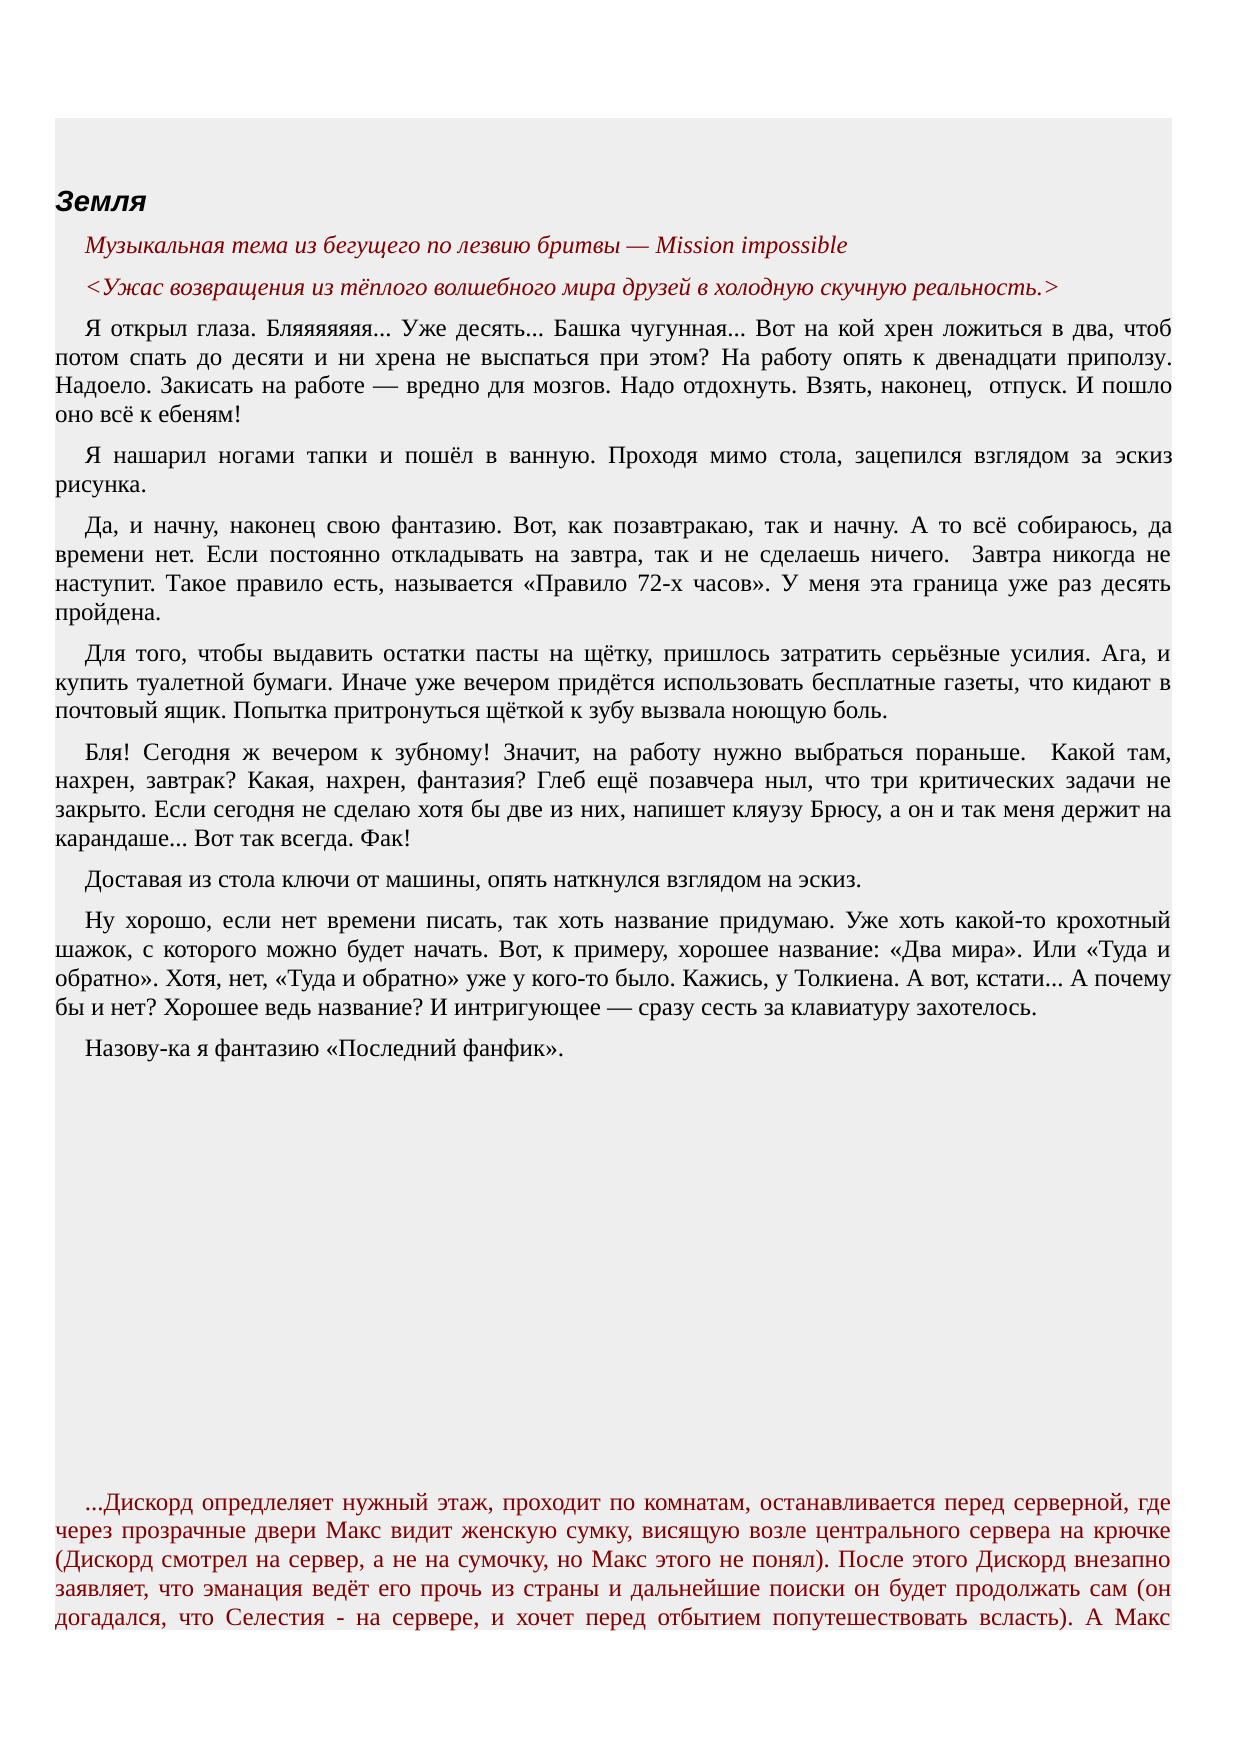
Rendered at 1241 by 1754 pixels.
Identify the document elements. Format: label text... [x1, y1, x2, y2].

text Я нашарил ногами тапки и пошёл в ванную. Проходя мимо стола, зацепился взглядом за эскиз рисунка. [55, 440, 1172, 498]
text Для того, чтобы выдавить остатки пасты на щётку, пришлось затратить серьёзные усилия. Ага, и купить туалетной бумаги. Иначе уже вечером придётся использовать бесплатные газеты, что кидают в почтовый ящик. Попытка притронуться щёткой к зубу вызвала ноющую боль. [55, 638, 1172, 724]
text Я открыл глаза. Бляяяяяяя... Уже десять... Башка чугунная... Вот на кой хрен ложиться в два, чтоб потом спать до десяти и ни хрена не выспаться при этом? На работу опять к двенадцати приползу. Надоело. Закисать на работе — вредно для мозгов. Надо отдохнуть. Взять, наконец, отпуск. И пошло оно всё к ебеням! [55, 313, 1172, 428]
text ...Дискорд опредлеляет нужный этаж, проходит по комнатам, останавливается перед серверной, где через прозрачные двери Макс видит женскую сумку, висящую возле центрального сервера на крючке (Дискорд смотрел на сервер, а не на сумочку, но Макс этого не понял). После этого Дискорд внезапно заявляет, что эманация ведёт его прочь из страны и дальнейшие поиски он будет продолжать сам (он догадался, что Селестия - на сервере, и хочет перед отбытием попутешествовать всласть). А Макс [55, 1487, 1172, 1630]
text Бля! Сегодня ж вечером к зубному! Значит, на работу нужно выбраться пораньше. Какой там, нахрен, завтрак? Какая, нахрен, фантазия? Глеб ещё позавчера ныл, что три критических задачи не закрыто. Если сегодня не сделаю хотя бы две из них, напишет кляузу Брюсу, а он и так меня держит на карандаше... Вот так всегда. Фак! [55, 737, 1172, 852]
text <Ужас возвращения из тёплого волшебного мира друзей в холодную скучную реальность.> [55, 272, 1172, 300]
text Назову-ка я фантазию «Последний фанфик». [55, 1033, 1172, 1062]
text Да, и начну, наконец свою фантазию. Вот, как позавтракаю, так и начну. А то всё собираюсь, да времени нет. Если постоянно откладывать на завтра, так и не сделаешь ничего. Завтра никогда не наступит. Такое правило есть, называется «Правило 72-х часов». У меня эта граница уже раз десять пройдена. [55, 510, 1172, 625]
text Доставая из стола ключи от машины, опять наткнулся взглядом на эскиз. [55, 864, 1172, 893]
text Музыкальная тема из бегущего по лезвию бритвы — Mission impossible [55, 230, 1172, 259]
subtitle Земля [55, 184, 1172, 218]
text Ну хорошо, если нет времени писать, так хоть название придумаю. Уже хоть какой-то крохотный шажок, с которого можно будет начать. Вот, к примеру, хорошее название: «Два мира». Или «Туда и обратно». Хотя, нет, «Туда и обратно» уже у кого-то было. Кажись, у Толкиена. А вот, кстати... А почему бы и нет? Хорошее ведь название? И интригующее — сразу сесть за клавиатуру захотелось. [55, 905, 1172, 1020]
